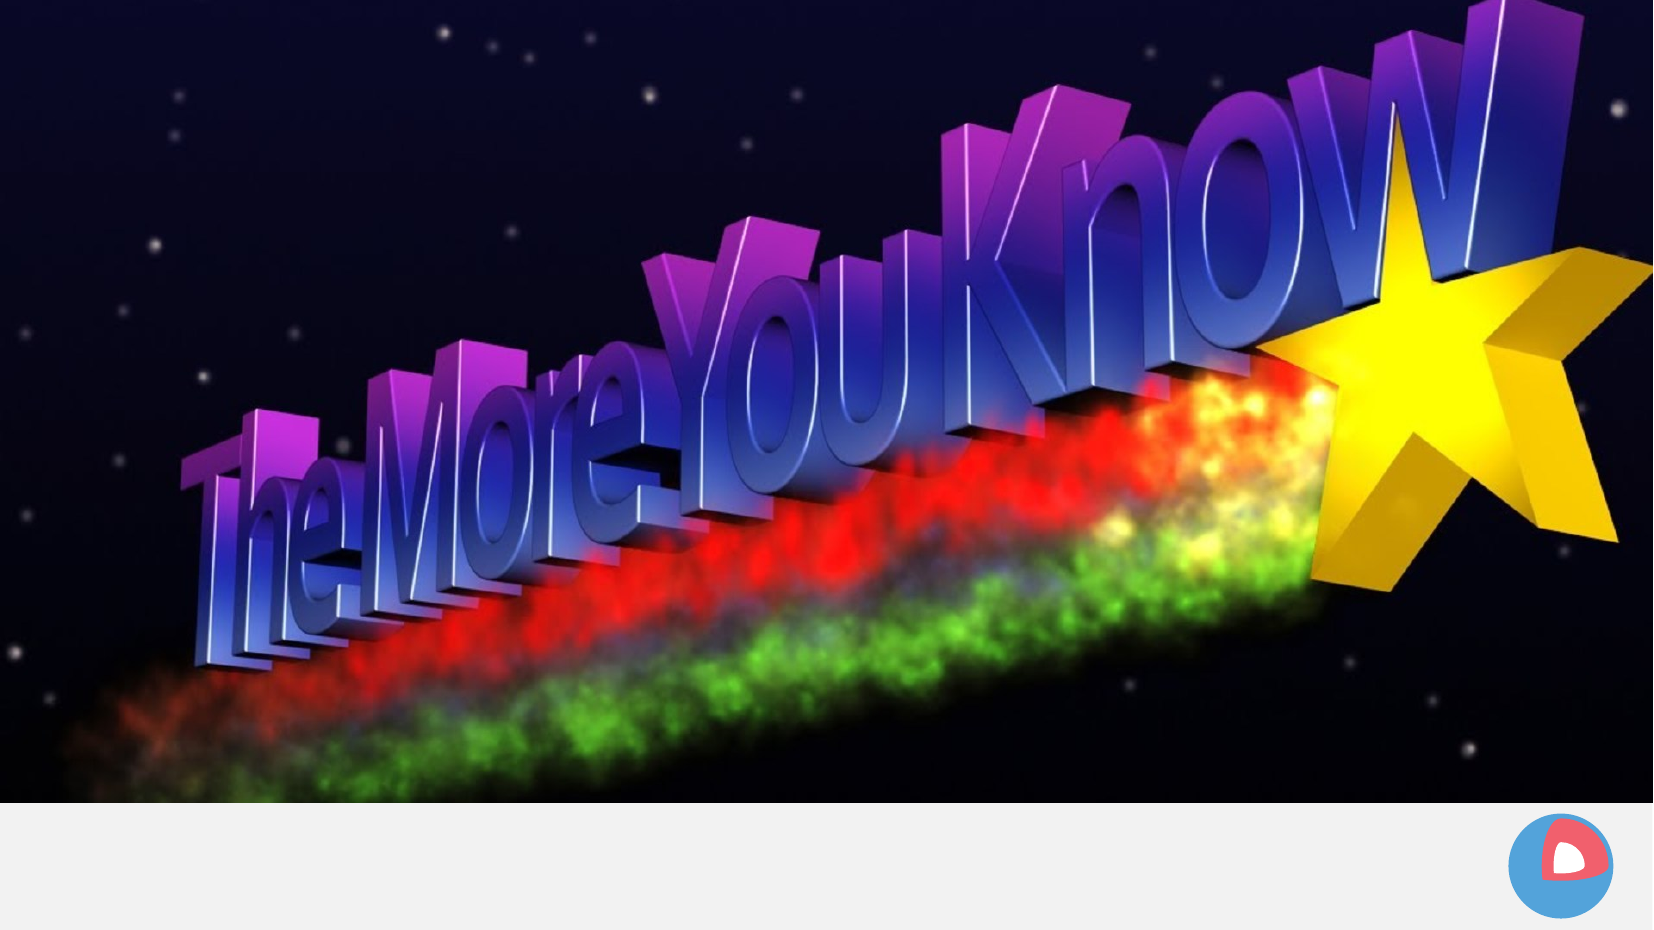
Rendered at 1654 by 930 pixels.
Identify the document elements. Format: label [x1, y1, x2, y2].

picture [0, 0, 1653, 803]
